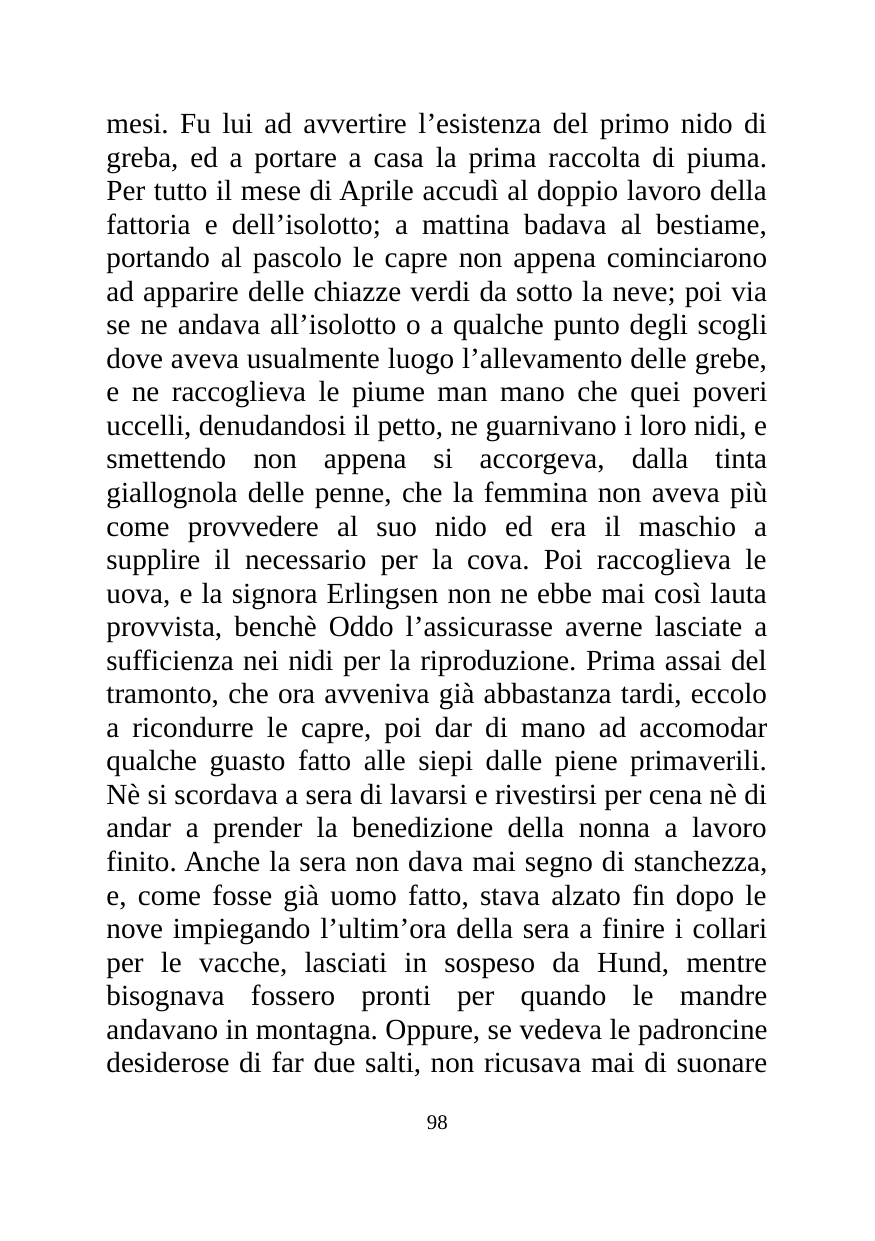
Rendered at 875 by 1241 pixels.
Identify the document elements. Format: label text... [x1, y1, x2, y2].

text mesi. Fu lui ad avvertire l’esistenza del primo nido di greba, ed a portare a casa la prima raccolta di piuma. Per tutto il mese di Aprile accudì al doppio lavoro della fattoria e dell’isolotto; a mattina badava al bestiame, portando al pascolo le capre non appena cominciarono ad apparire delle chiazze verdi da sotto la neve; poi via se ne andava all’isolotto o a qualche punto degli scogli dove aveva usualmente luogo l’allevamento delle grebe, e ne raccoglieva le piume man mano che quei poveri uccelli, denudandosi il petto, ne guarnivano i loro nidi, e smettendo non appena si accorgeva, dalla tinta giallognola delle penne, che la femmina non aveva più come provvedere al suo nido ed era il maschio a supplire il necessario per la cova. Poi raccoglieva le uova, e la signora Erlingsen non ne ebbe mai così lauta provvista, benchè Oddo l’assicurasse averne lasciate a sufficienza nei nidi per la riproduzione. Prima assai del tramonto, che ora avveniva già abbastanza tardi, eccolo a ricondurre le capre, poi dar di mano ad accomodar qualche guasto fatto alle siepi dalle piene primaverili. Nè si scordava a sera di lavarsi e rivestirsi per cena nè di andar a prender la benedizione della nonna a lavoro finito. Anche la sera non dava mai segno di stanchezza, e, come fosse già uomo fatto, stava alzato fin dopo le nove impiegando l’ultim’ora della sera a finire i collari per le vacche, lasciati in sospeso da Hund, mentre bisognava fossero pronti per quando le mandre andavano in montagna. Oppure, se vedeva le padroncine desiderose di far due salti, non ricusava mai di suonare [106, 106, 768, 1079]
